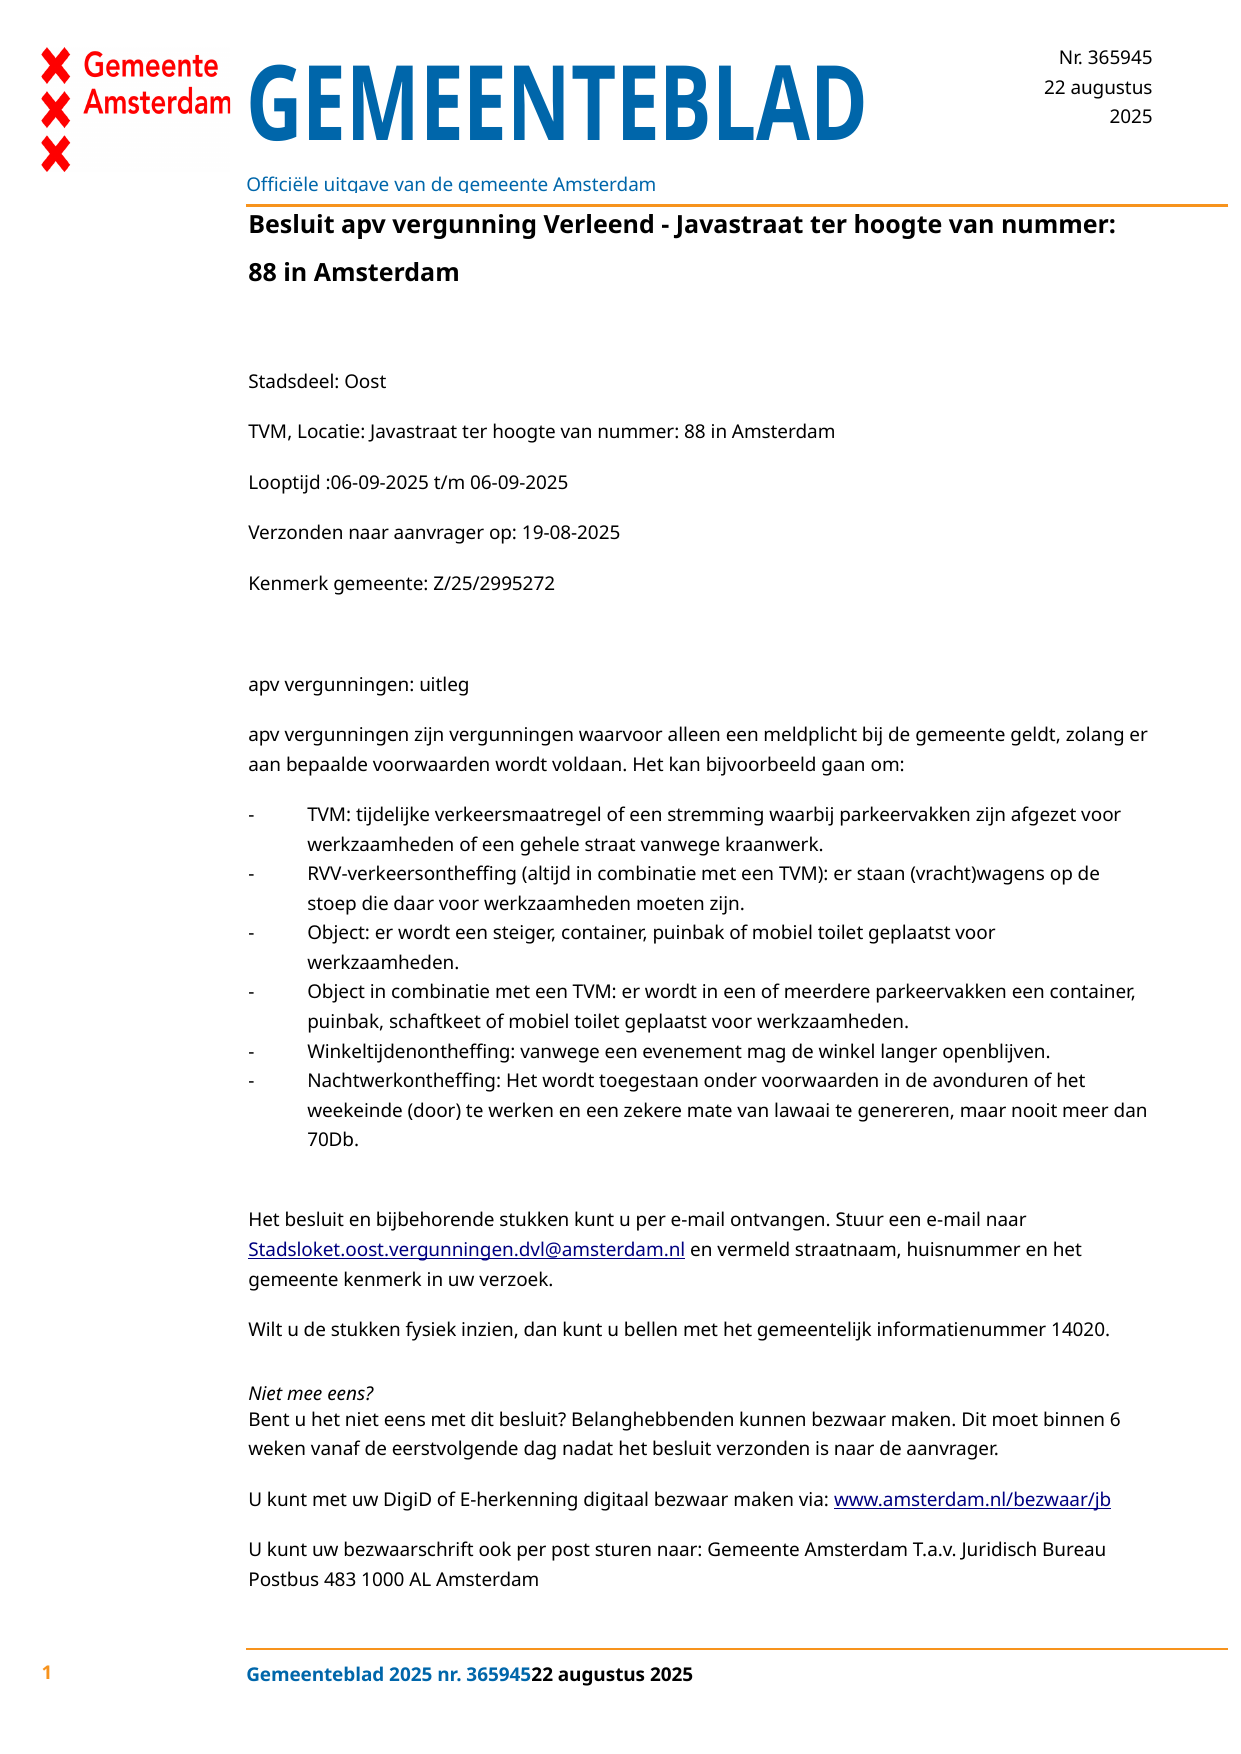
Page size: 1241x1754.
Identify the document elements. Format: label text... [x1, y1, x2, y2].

text Besluit apv vergunning Verleend - Javastraat ter hoogte van nummer: 88 in Amsterdam [248, 207, 1152, 288]
text Stadsdeel: Oost [248, 368, 1152, 394]
text Het besluit en bijbehorende stukken kunt u per e-mail ontvangen. Stuur een e-mail naar Stadsloket.oost.vergunningen.dvl@amsterdam.nl en vermeld straatnaam, huisnummer en het gemeente kenmerk in uw verzoek. [248, 1207, 1152, 1292]
list Object: er wordt een steiger, container, puinbak of mobiel toilet geplaatst voor werkzaamheden. [248, 919, 1152, 975]
list RVV-verkeersontheffing (altijd in combinatie met een TVM): er staan (vracht)wagens op de stoep die daar voor werkzaamheden moeten zijn. [248, 860, 1152, 916]
picture [41, 47, 231, 172]
text TVM, Locatie: Javastraat ter hoogte van nummer: 88 in Amsterdam [248, 419, 1152, 444]
text Wilt u de stukken fysiek inzien, dan kunt u bellen met het gemeentelijk informatienummer 14020. [248, 1316, 1152, 1342]
list Object in combinatie met een TVM: er wordt in een of meerdere parkeervakken een container, puinbak, schaftkeet of mobiel toilet geplaatst voor werkzaamheden. [248, 979, 1152, 1034]
list TVM: tijdelijke verkeersmaatregel of een stremming waarbij parkeervakken zijn afgezet voor werkzaamheden of een gehele straat vanwege kraanwerk. [248, 801, 1152, 857]
text apv vergunningen: uitleg [248, 671, 1152, 697]
text Niet mee eens? [248, 1380, 1152, 1406]
list Nachtwerkontheffing: Het wordt toegestaan onder voorwaarden in de avonduren of het weekeinde (door) te werken en een zekere mate van lawaai te genereren, maar nooit meer dan 70Db. [248, 1067, 1152, 1152]
text Kenmerk gemeente: Z/25/2995272 [248, 570, 1152, 596]
text apv vergunningen zijn vergunningen waarvoor alleen een meldplicht bij de gemeente geldt, zolang er aan bepaalde voorwaarden wordt voldaan. Het kan bijvoorbeeld gaan om: [248, 721, 1152, 777]
text Verzonden naar aanvrager op: 19-08-2025 [248, 519, 1152, 545]
text Bent u het niet eens met dit besluit? Belanghebbenden kunnen bezwaar maken. Dit moet binnen 6 weken vanaf de eerstvolgende dag nadat het besluit verzonden is naar de aanvrager. [248, 1406, 1152, 1461]
text Looptijd :06-09-2025 t/m 06-09-2025 [248, 469, 1152, 495]
text U kunt uw bezwaarschrift ook per post sturen naar: Gemeente Amsterdam T.a.v. Juridisch Bureau Postbus 483 1000 AL Amsterdam [248, 1536, 1152, 1592]
text U kunt met uw DigiD of E-herkenning digitaal bezwaar maken via: www.amsterdam.nl/bezwaar/jb [248, 1486, 1152, 1512]
list Winkeltijdenontheffing: vanwege een evenement mag de winkel langer openblijven. [248, 1038, 1152, 1064]
